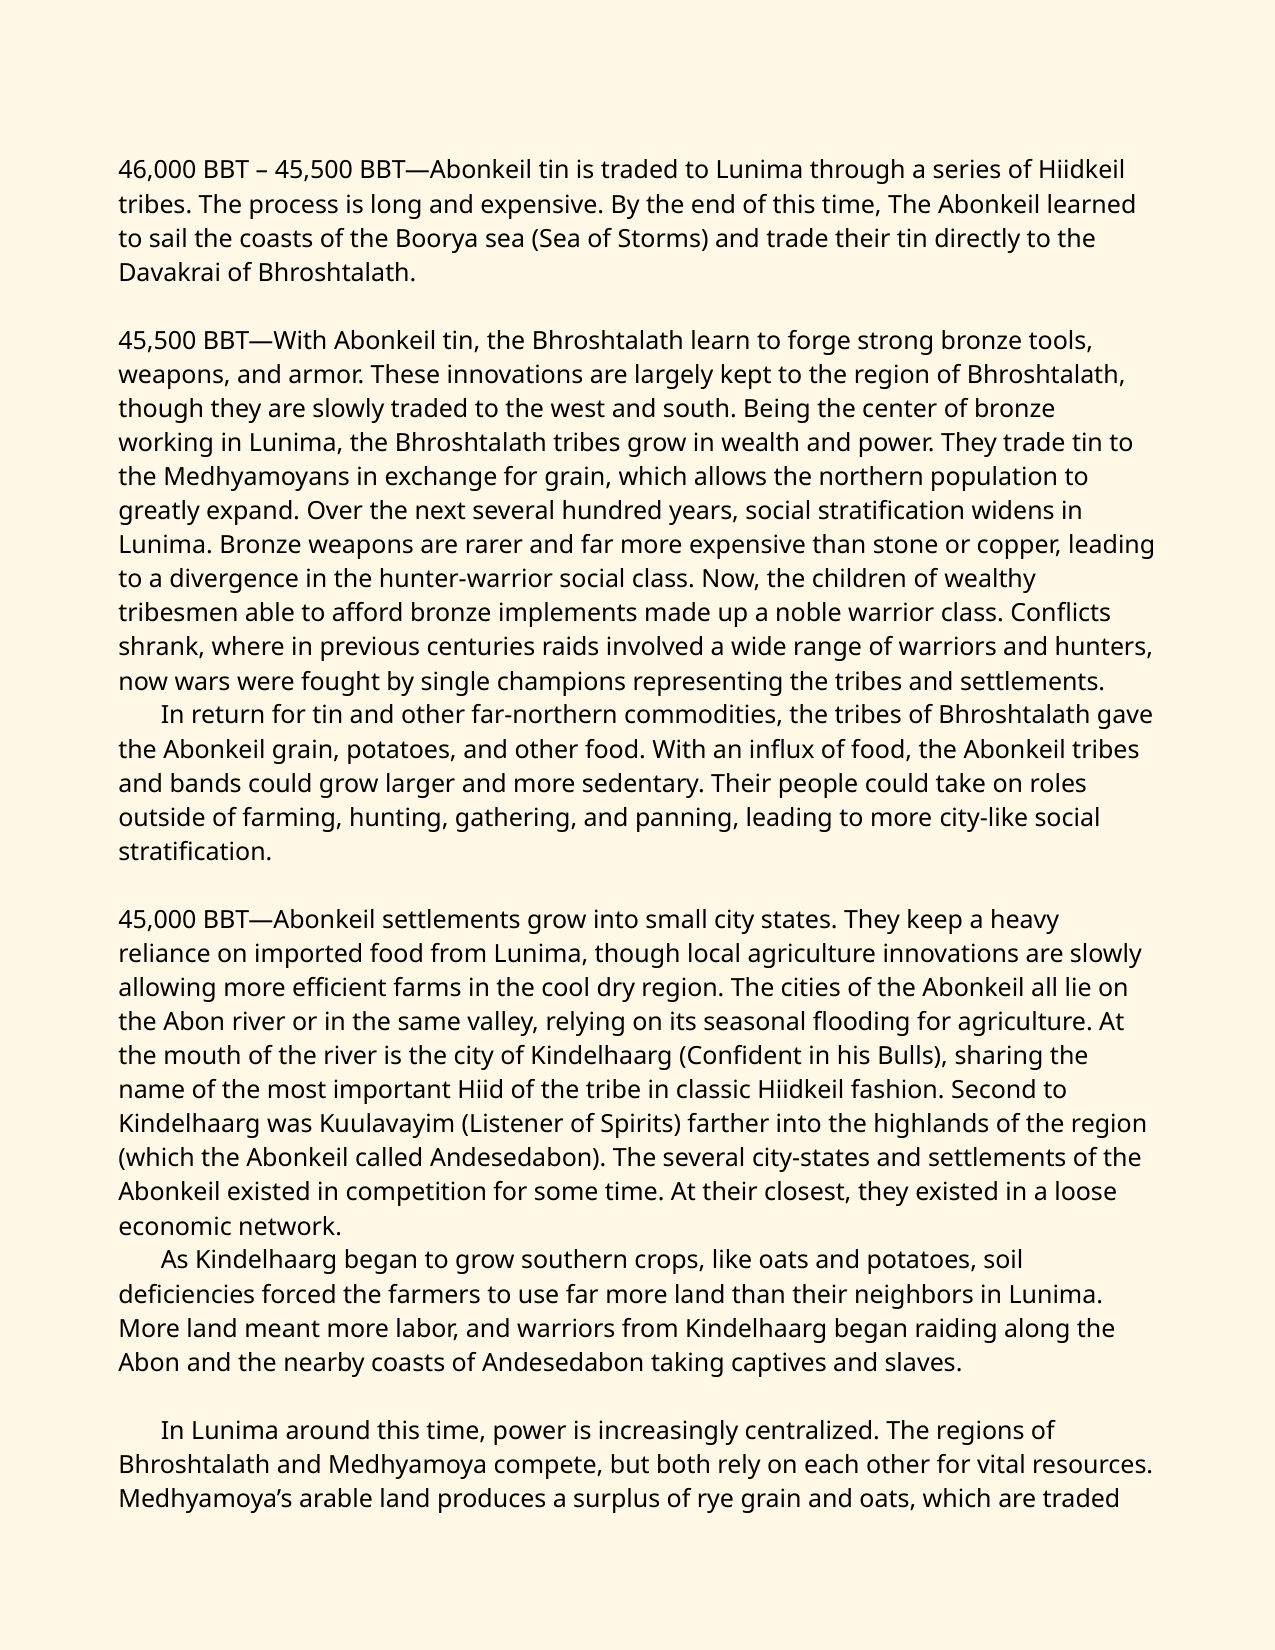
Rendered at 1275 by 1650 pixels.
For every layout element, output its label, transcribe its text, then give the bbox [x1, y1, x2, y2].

text 45,500 BBT—With Abonkeil tin, the Bhroshtalath learn to forge strong bronze tools, weapons, and armor. These innovations are largely kept to the region of Bhroshtalath, though they are slowly traded to the west and south. Being the center of bronze working in Lunima, the Bhroshtalath tribes grow in wealth and power. They trade tin to the Medhyamoyans in exchange for grain, which allows the northern population to greatly expand. Over the next several hundred years, social stratification widens in Lunima. Bronze weapons are rarer and far more expensive than stone or copper, leading to a divergence in the hunter-warrior social class. Now, the children of wealthy tribesmen able to afford bronze implements made up a noble warrior class. Conflicts shrank, where in previous centuries raids involved a wide range of warriors and hunters, now wars were fought by single champions representing the tribes and settlements. [118, 322, 1157, 697]
text In Lunima around this time, power is increasingly centralized. The regions of Bhroshtalath and Medhyamoya compete, but both rely on each other for vital resources. Medhyamoya’s arable land produces a surplus of rye grain and oats, which are traded [118, 1412, 1157, 1515]
text As Kindelhaarg began to grow southern crops, like oats and potatoes, soil deficiencies forced the farmers to use far more land than their neighbors in Lunima. More land meant more labor, and warriors from Kindelhaarg began raiding along the Abon and the nearby coasts of Andesedabon taking captives and slaves. [118, 1242, 1157, 1378]
text In return for tin and other far-northern commodities, the tribes of Bhroshtalath gave the Abonkeil grain, potatoes, and other food. With an influx of food, the Abonkeil tribes and bands could grow larger and more sedentary. Their people could take on roles outside of farming, hunting, gathering, and panning, leading to more city-like social stratification. [118, 697, 1157, 867]
text 45,000 BBT—Abonkeil settlements grow into small city states. They keep a heavy reliance on imported food from Lunima, though local agriculture innovations are slowly allowing more efficient farms in the cool dry region. The cities of the Abonkeil all lie on the Abon river or in the same valley, relying on its seasonal flooding for agriculture. At the mouth of the river is the city of Kindelhaarg (Confident in his Bulls), sharing the name of the most important Hiid of the tribe in classic Hiidkeil fashion. Second to Kindelhaarg was Kuulavayim (Listener of Spirits) farther into the highlands of the region (which the Abonkeil called Andesedabon). The several city-states and settlements of the Abonkeil existed in competition for some time. At their closest, they existed in a loose economic network. [118, 902, 1157, 1242]
text 46,000 BBT – 45,500 BBT—Abonkeil tin is traded to Lunima through a series of Hiidkeil tribes. The process is long and expensive. By the end of this time, The Abonkeil learned to sail the coasts of the Boorya sea (Sea of Storms) and trade their tin directly to the Davakrai of Bhroshtalath. [118, 152, 1157, 288]
